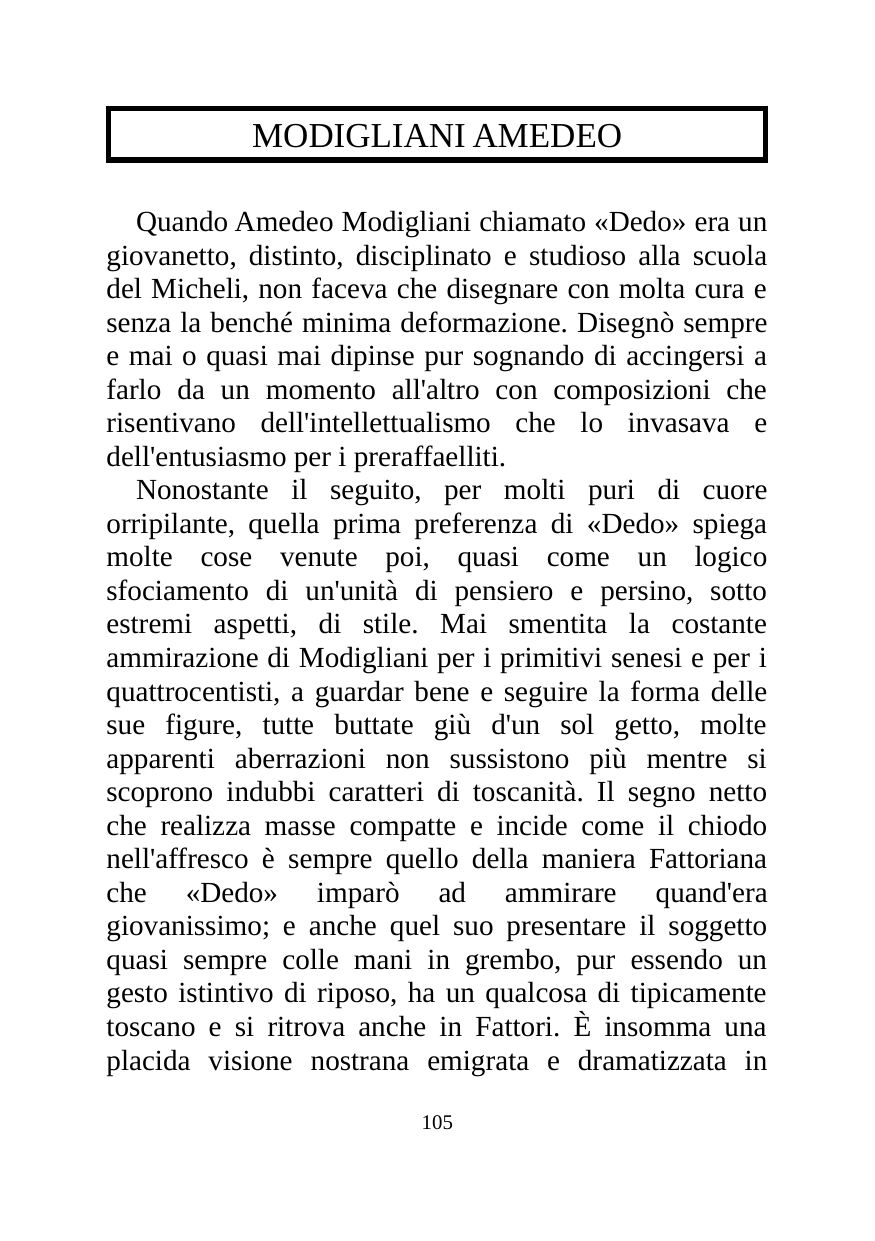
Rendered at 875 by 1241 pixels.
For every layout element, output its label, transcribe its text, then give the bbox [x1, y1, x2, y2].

text Quando Amedeo Modigliani chiamato «Dedo» era un giovanetto, distinto, disciplinato e studioso alla scuola del Micheli, non faceva che disegnare con molta cura e senza la benché minima deformazione. Disegnò sempre e mai o quasi mai dipinse pur sognando di accingersi a farlo da un momento all'altro con composizioni che risentivano dell'intellettualismo che lo invasava e dell'entusiasmo per i preraffaelliti. [106, 204, 768, 472]
text Nonostante il seguito, per molti puri di cuore orripilante, quella prima preferenza di «Dedo» spiega molte cose venute poi, quasi come un logico sfociamento di un'unità di pensiero e persino, sotto estremi aspetti, di stile. Mai smentita la costante ammirazione di Modigliani per i primitivi senesi e per i quattrocentisti, a guardar bene e seguire la forma delle sue figure, tutte buttate giù d'un sol getto, molte apparenti aberrazioni non sussistono più mentre si scoprono indubbi caratteri di toscanità. Il segno netto che realizza masse compatte e incide come il chiodo nell'affresco è sempre quello della maniera Fattoriana che «Dedo» imparò ad ammirare quand'era giovanissimo; e anche quel suo presentare il soggetto quasi sempre colle mani in grembo, pur essendo un gesto istintivo di riposo, ha un qualcosa di tipicamente toscano e si ritrova anche in Fattori. È insomma una placida visione nostrana emigrata e dramatizzata in [106, 472, 768, 1076]
subtitle MODIGLIANI AMEDEO [111, 111, 763, 157]
